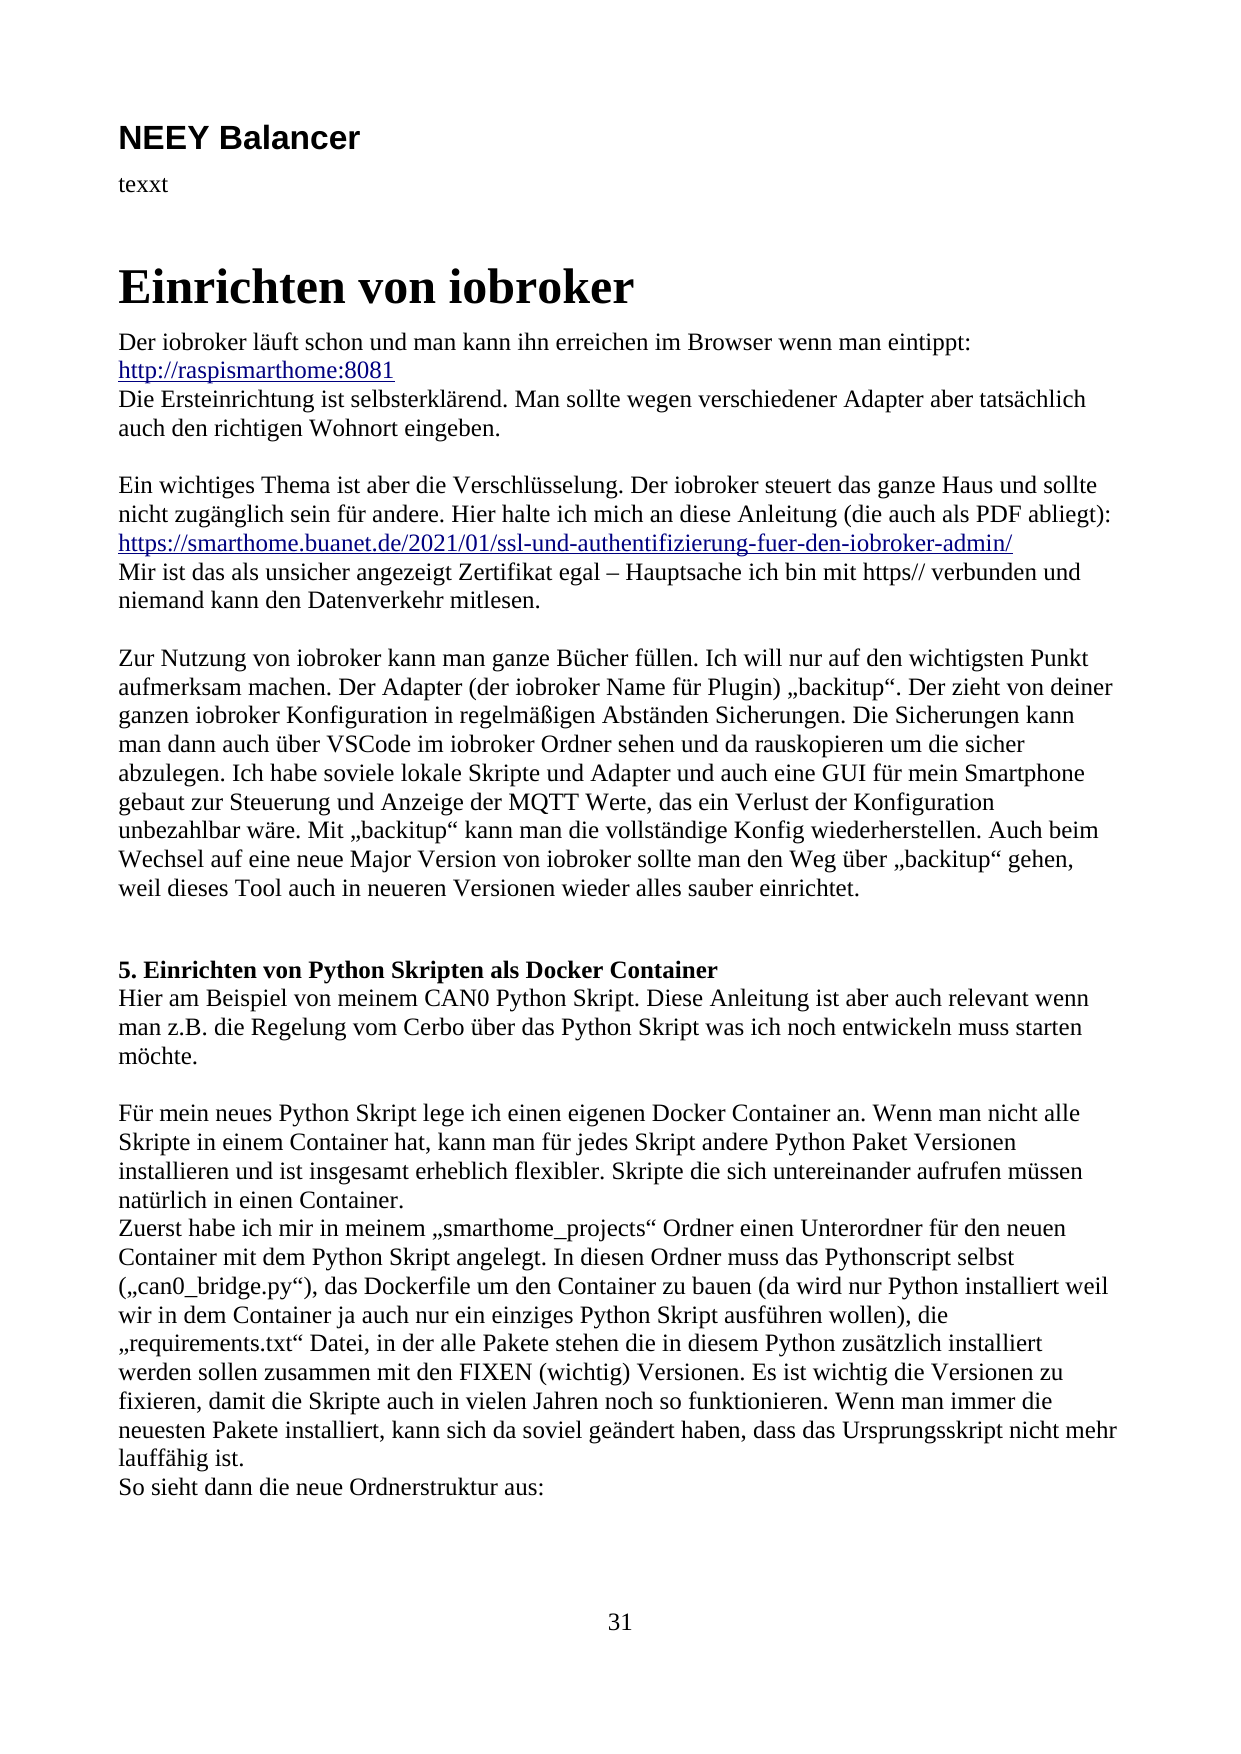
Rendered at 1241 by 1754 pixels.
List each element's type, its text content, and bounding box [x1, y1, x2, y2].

text http://raspismarthome:8081 [118, 356, 1122, 384]
text Der iobroker läuft schon und man kann ihn erreichen im Browser wenn man eintippt: [118, 327, 1122, 356]
text https://smarthome.buanet.de/2021/01/ssl-und-authentifizierung-fuer-den-iobroker-admin/ [118, 528, 1122, 557]
subtitle Einrichten von iobroker [118, 257, 1122, 314]
subtitle NEEY Balancer [118, 118, 1122, 157]
text Die Ersteinrichtung ist selbsterklärend. Man sollte wegen verschiedener Adapter aber tatsächlich auch den richtigen Wohnort eingeben. [118, 384, 1122, 442]
text Mir ist das als unsicher angezeigt Zertifikat egal – Hauptsache ich bin mit https// verbunden und niemand kann den Datenverkehr mitlesen. [118, 557, 1122, 614]
text Für mein neues Python Skript lege ich einen eigenen Docker Container an. Wenn man nicht alle Skripte in einem Container hat, kann man für jedes Skript andere Python Paket Versionen installieren und ist insgesamt erheblich flexibler. Skripte die sich untereinander aufrufen müssen natürlich in einen Container. [118, 1098, 1122, 1213]
text 5. Einrichten von Python Skripten als Docker Container [118, 955, 1122, 983]
text Hier am Beispiel von meinem CAN0 Python Skript. Diese Anleitung ist aber auch relevant wenn man z.B. die Regelung vom Cerbo über das Python Skript was ich noch entwickeln muss starten möchte. [118, 983, 1122, 1070]
text Ein wichtiges Thema ist aber die Verschlüsselung. Der iobroker steuert das ganze Haus und sollte nicht zugänglich sein für andere. Hier halte ich mich an diese Anleitung (die auch als PDF abliegt): [118, 471, 1122, 528]
text texxt [118, 169, 1122, 198]
text Zur Nutzung von iobroker kann man ganze Bücher füllen. Ich will nur auf den wichtigsten Punkt aufmerksam machen. Der Adapter (der iobroker Name für Plugin) „backitup“. Der zieht von deiner ganzen iobroker Konfiguration in regelmäßigen Abständen Sicherungen. Die Sicherungen kann man dann auch über VSCode im iobroker Ordner sehen und da rauskopieren um die sicher abzulegen. Ich habe soviele lokale Skripte und Adapter und auch eine GUI für mein Smartphone gebaut zur Steuerung und Anzeige der MQTT Werte, das ein Verlust der Konfiguration unbezahlbar wäre. Mit „backitup“ kann man die vollständige Konfig wiederherstellen. Auch beim Wechsel auf eine neue Major Version von iobroker sollte man den Weg über „backitup“ gehen, weil dieses Tool auch in neueren Versionen wieder alles sauber einrichtet. [118, 643, 1122, 902]
text Zuerst habe ich mir in meinem „smarthome_projects“ Ordner einen Unterordner für den neuen Container mit dem Python Skript angelegt. In diesen Ordner muss das Pythonscript selbst („can0_bridge.py“), das Dockerfile um den Container zu bauen (da wird nur Python installiert weil wir in dem Container ja auch nur ein einziges Python Skript ausführen wollen), die „requirements.txt“ Datei, in der alle Pakete stehen die in diesem Python zusätzlich installiert werden sollen zusammen mit den FIXEN (wichtig) Versionen. Es ist wichtig die Versionen zu fixieren, damit die Skripte auch in vielen Jahren noch so funktionieren. Wenn man immer die neuesten Pakete installiert, kann sich da soviel geändert haben, dass das Ursprungsskript nicht mehr lauffähig ist. [118, 1213, 1122, 1472]
text So sieht dann die neue Ordnerstruktur aus: [118, 1472, 1122, 1501]
